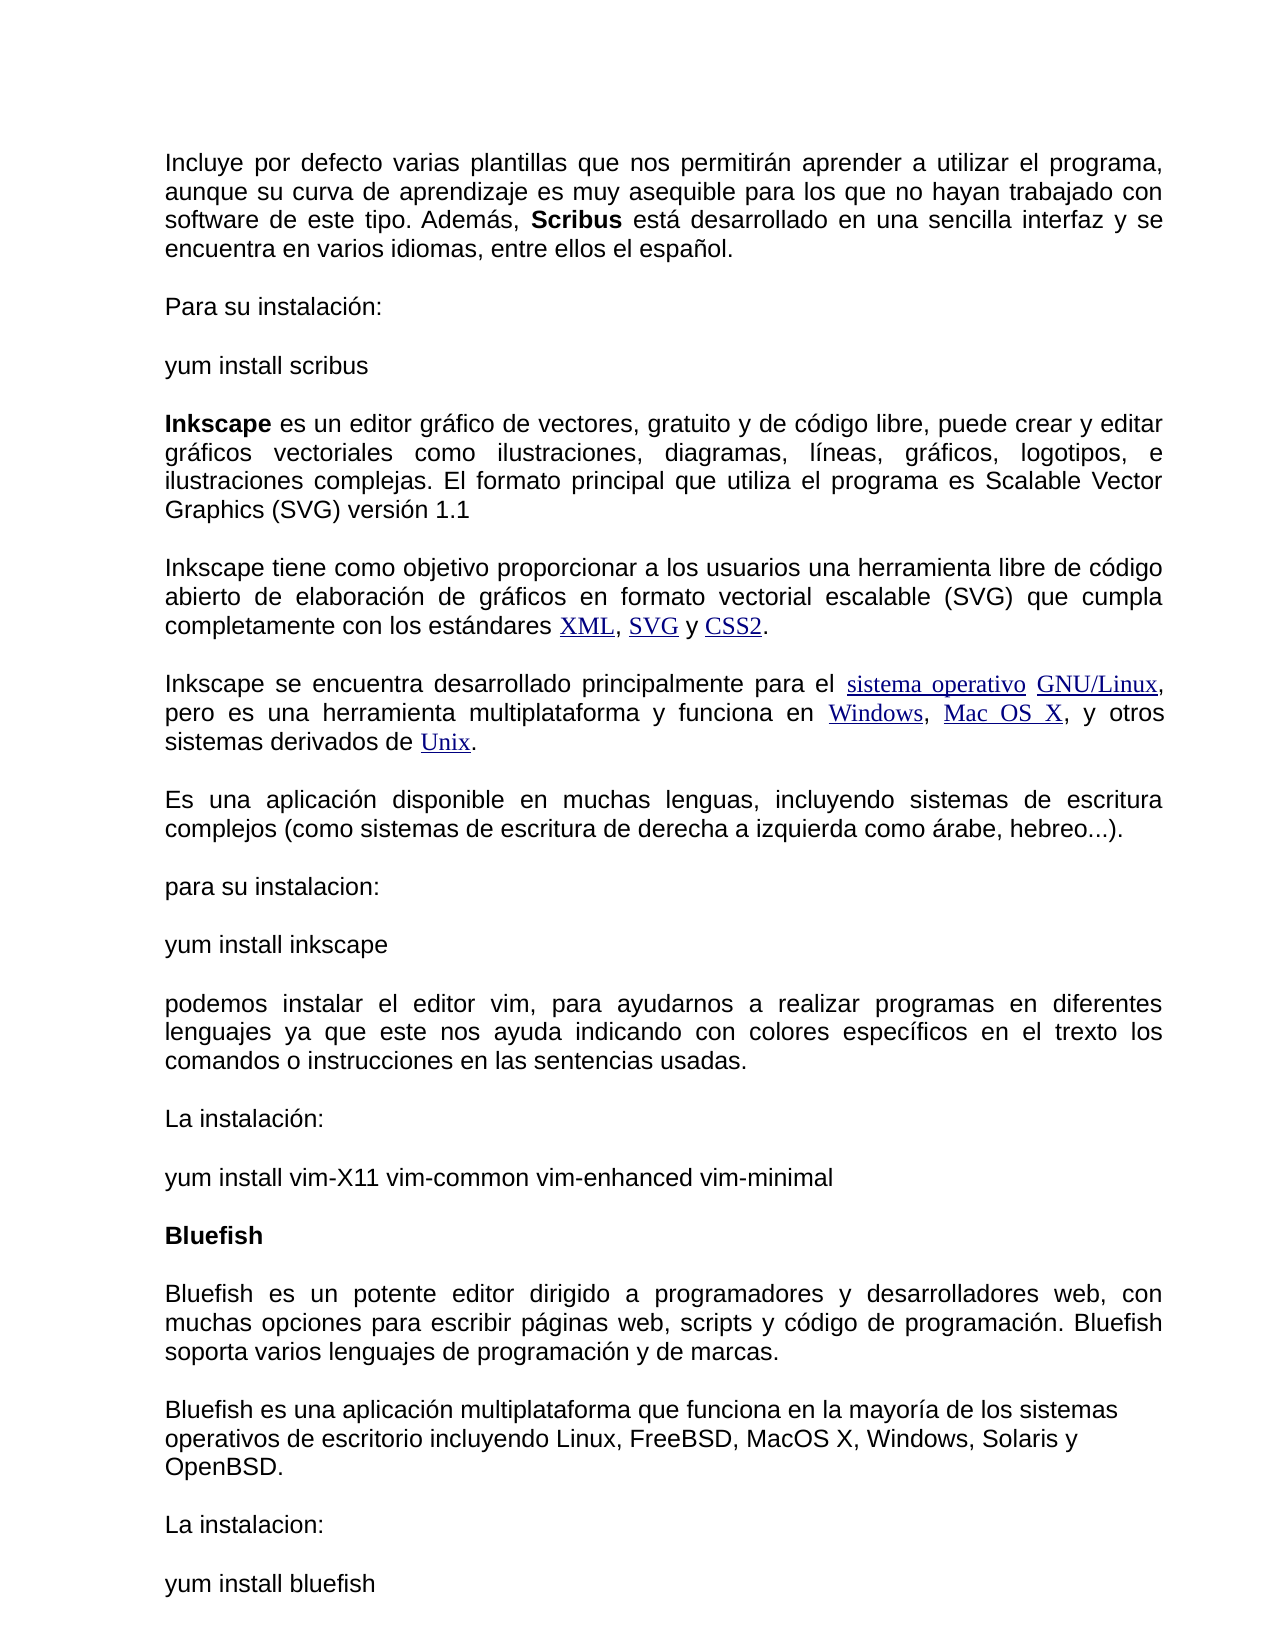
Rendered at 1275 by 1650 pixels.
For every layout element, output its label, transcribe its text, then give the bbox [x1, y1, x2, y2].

text Bluefish [164, 1221, 1164, 1249]
text podemos instalar el editor vim, para ayudarnos a realizar programas en diferentes lenguajes ya que este nos ayuda indicando con colores específicos en el trexto los comandos o instrucciones en las sentencias usadas. [164, 989, 1164, 1075]
text Incluye por defecto varias plantillas que nos permitirán aprender a utilizar el programa, aunque su curva de aprendizaje es muy asequible para los que no hayan trabajado con software de este tipo. Además, Scribus está desarrollado en una sencilla interfaz y se encuentra en varios idiomas, entre ellos el español. [164, 148, 1164, 263]
text yum install vim-X11 vim-common vim-enhanced vim-minimal [164, 1163, 1164, 1191]
text yum install inkscape [164, 930, 1164, 959]
text para su instalacion: [164, 872, 1164, 901]
text yum install bluefish [164, 1569, 1164, 1597]
text Bluefish es un potente editor dirigido a programadores y desarrolladores web, con muchas opciones para escribir páginas web, scripts y código de programación. Bluefish soporta varios lenguajes de programación y de marcas. [164, 1279, 1164, 1365]
text Inkscape se encuentra desarrollado principalmente para el sistema operativo GNU/Linux, pero es una herramienta multiplataforma y funciona en Windows, Mac OS X, y otros sistemas derivados de Unix. [164, 669, 1164, 756]
text Inkscape tiene como objetivo proporcionar a los usuarios una herramienta libre de código abierto de elaboración de gráficos en formato vectorial escalable (SVG) que cumpla completamente con los estándares XML, SVG y CSS2. [164, 553, 1164, 640]
text yum install scribus [164, 351, 1164, 379]
text Bluefish es una aplicación multiplataforma que funciona en la mayoría de los sistemas operativos de escritorio incluyendo Linux, FreeBSD, MacOS X, Windows, Solaris y OpenBSD. [164, 1395, 1164, 1481]
text Inkscape es un editor gráfico de vectores, gratuito y de código libre, puede crear y editar gráficos vectoriales como ilustraciones, diagramas, líneas, gráficos, logotipos, e ilustraciones complejas. El formato principal que utiliza el programa es Scalable Vector Graphics (SVG) versión 1.1 [164, 409, 1164, 524]
text La instalación: [164, 1104, 1164, 1133]
text La instalacion: [164, 1511, 1164, 1539]
text Es una aplicación disponible en muchas lenguas, incluyendo sistemas de escritura complejos (como sistemas de escritura de derecha a izquierda como árabe, hebreo...). [164, 785, 1164, 843]
text Para su instalación: [164, 292, 1164, 321]
